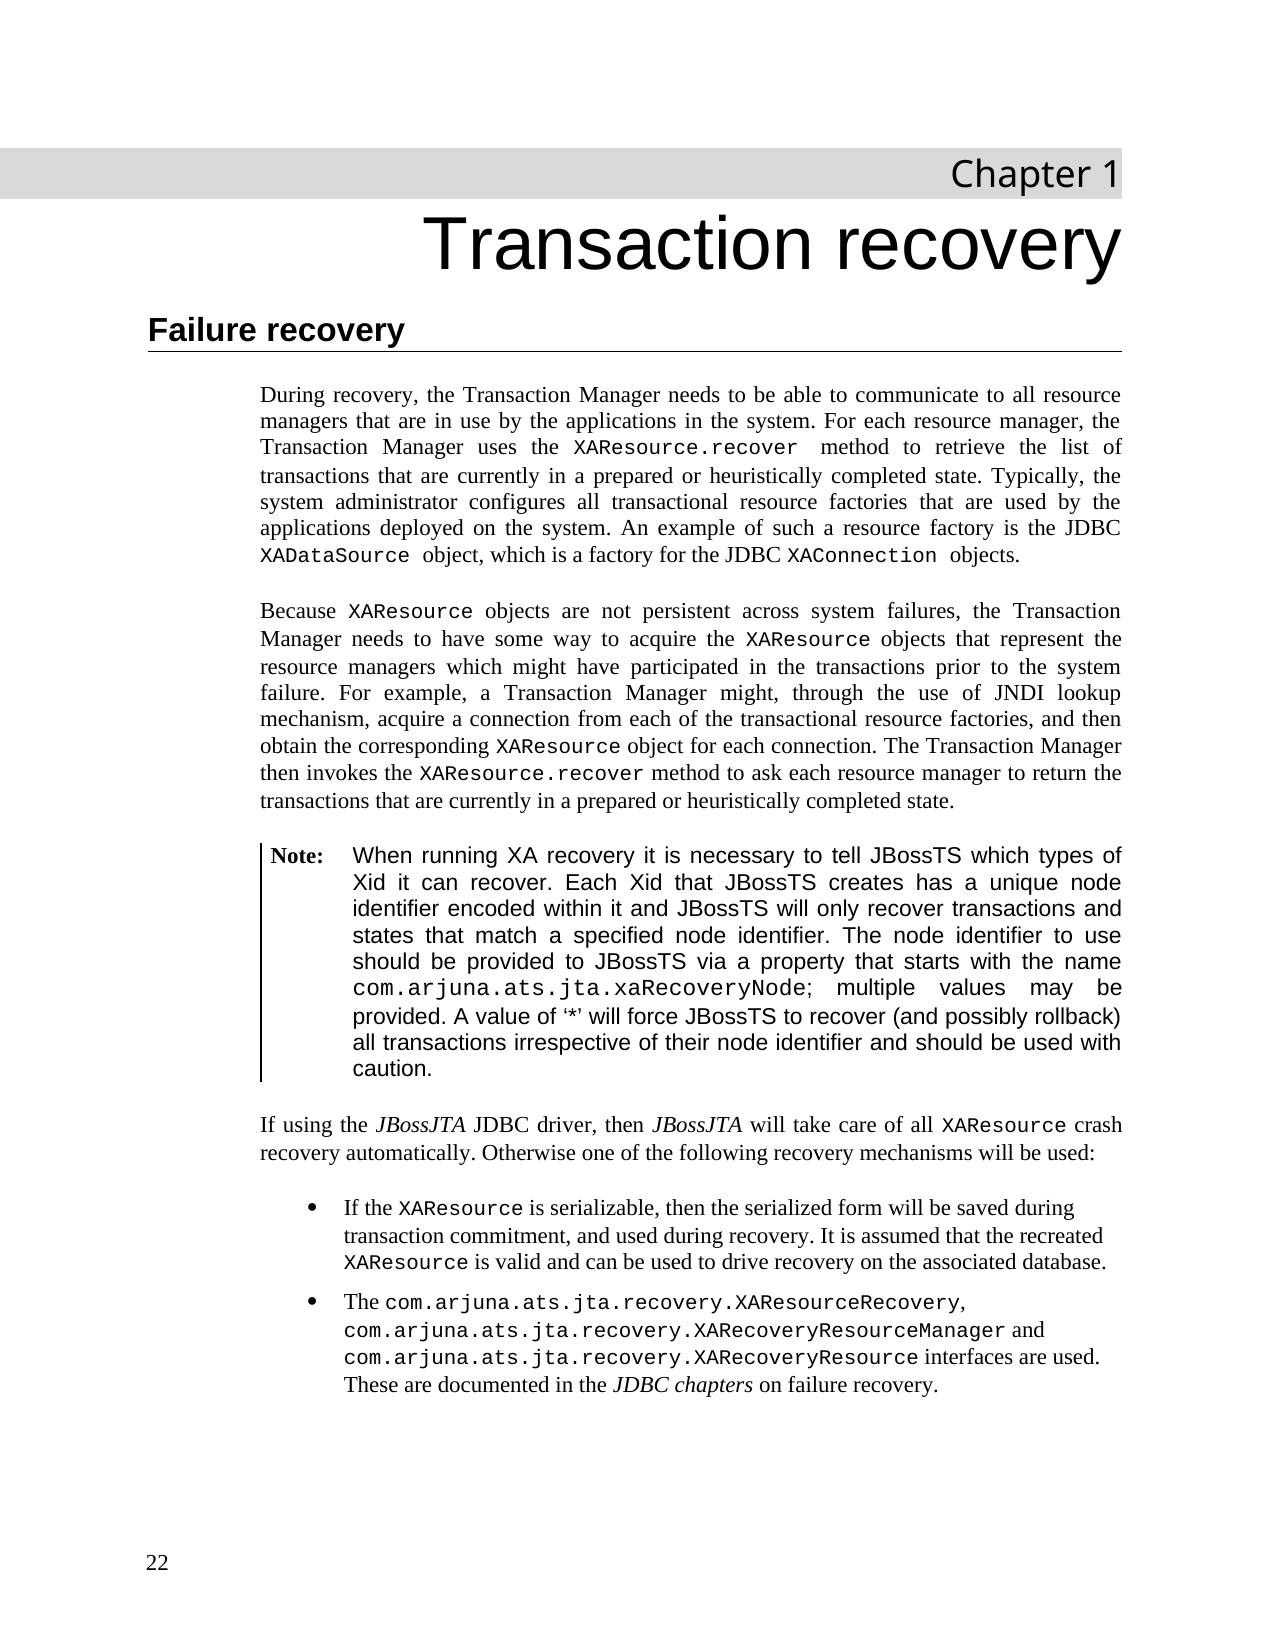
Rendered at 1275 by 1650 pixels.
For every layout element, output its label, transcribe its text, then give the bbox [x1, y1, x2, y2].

list When running XA recovery it is necessary to tell JBossTS which types of Xid it can recover. Each Xid that JBossTS creates has a unique node identifier encoded within it and JBossTS will only recover transactions and states that match a specified node identifier. The node identifier to use should be provided to JBossTS via a property that starts with the name com.arjuna.ats.jta.xaRecoveryNode; multiple values may be provided. A value of ‘*’ will force JBossTS to recover (and possibly rollback) all transactions irrespective of their node identifier and should be used with caution. [260, 842, 1122, 1082]
title Transaction recovery [263, 199, 1122, 285]
text During recovery, the Transaction Manager needs to be able to communicate to all resource managers that are in use by the applications in the system. For each resource manager, the Transaction Manager uses the XAResource.recover method to retrieve the list of transactions that are currently in a prepared or heuristically completed state. Typically, the system administrator configures all transactional resource factories that are used by the applications deployed on the system. An example of such a resource factory is the JDBC XADataSource object, which is a factory for the JDBC XAConnection objects. [260, 381, 1122, 568]
list The com.arjuna.ats.jta.recovery.XAResourceRecovery, com.arjuna.ats.jta.recovery.XARecoveryResourceManager and com.arjuna.ats.jta.recovery.XARecoveryResource interfaces are used. These are documented in the JDBC chapters on failure recovery. [308, 1288, 1122, 1397]
list If the XAResource is serializable, then the serialized form will be saved during transaction commitment, and used during recovery. It is assumed that the recreated XAResource is valid and can be used to drive recovery on the associated database. [308, 1194, 1122, 1276]
subtitle Failure recovery [148, 310, 1122, 351]
text Because XAResource objects are not persistent across system failures, the Transaction Manager needs to have some way to acquire the XAResource objects that represent the resource managers which might have participated in the transactions prior to the system failure. For example, a Transaction Manager might, through the use of JNDI lookup mechanism, acquire a connection from each of the transactional resource factories, and then obtain the corresponding XAResource object for each connection. The Transaction Manager then invokes the XAResource.recover method to ask each resource manager to return the transactions that are currently in a prepared or heuristically completed state. [260, 597, 1122, 813]
text If using the JBossJTA JDBC driver, then JBossJTA will take care of all XAResource crash recovery automatically. Otherwise one of the following recovery mechanisms will be used: [260, 1111, 1122, 1165]
